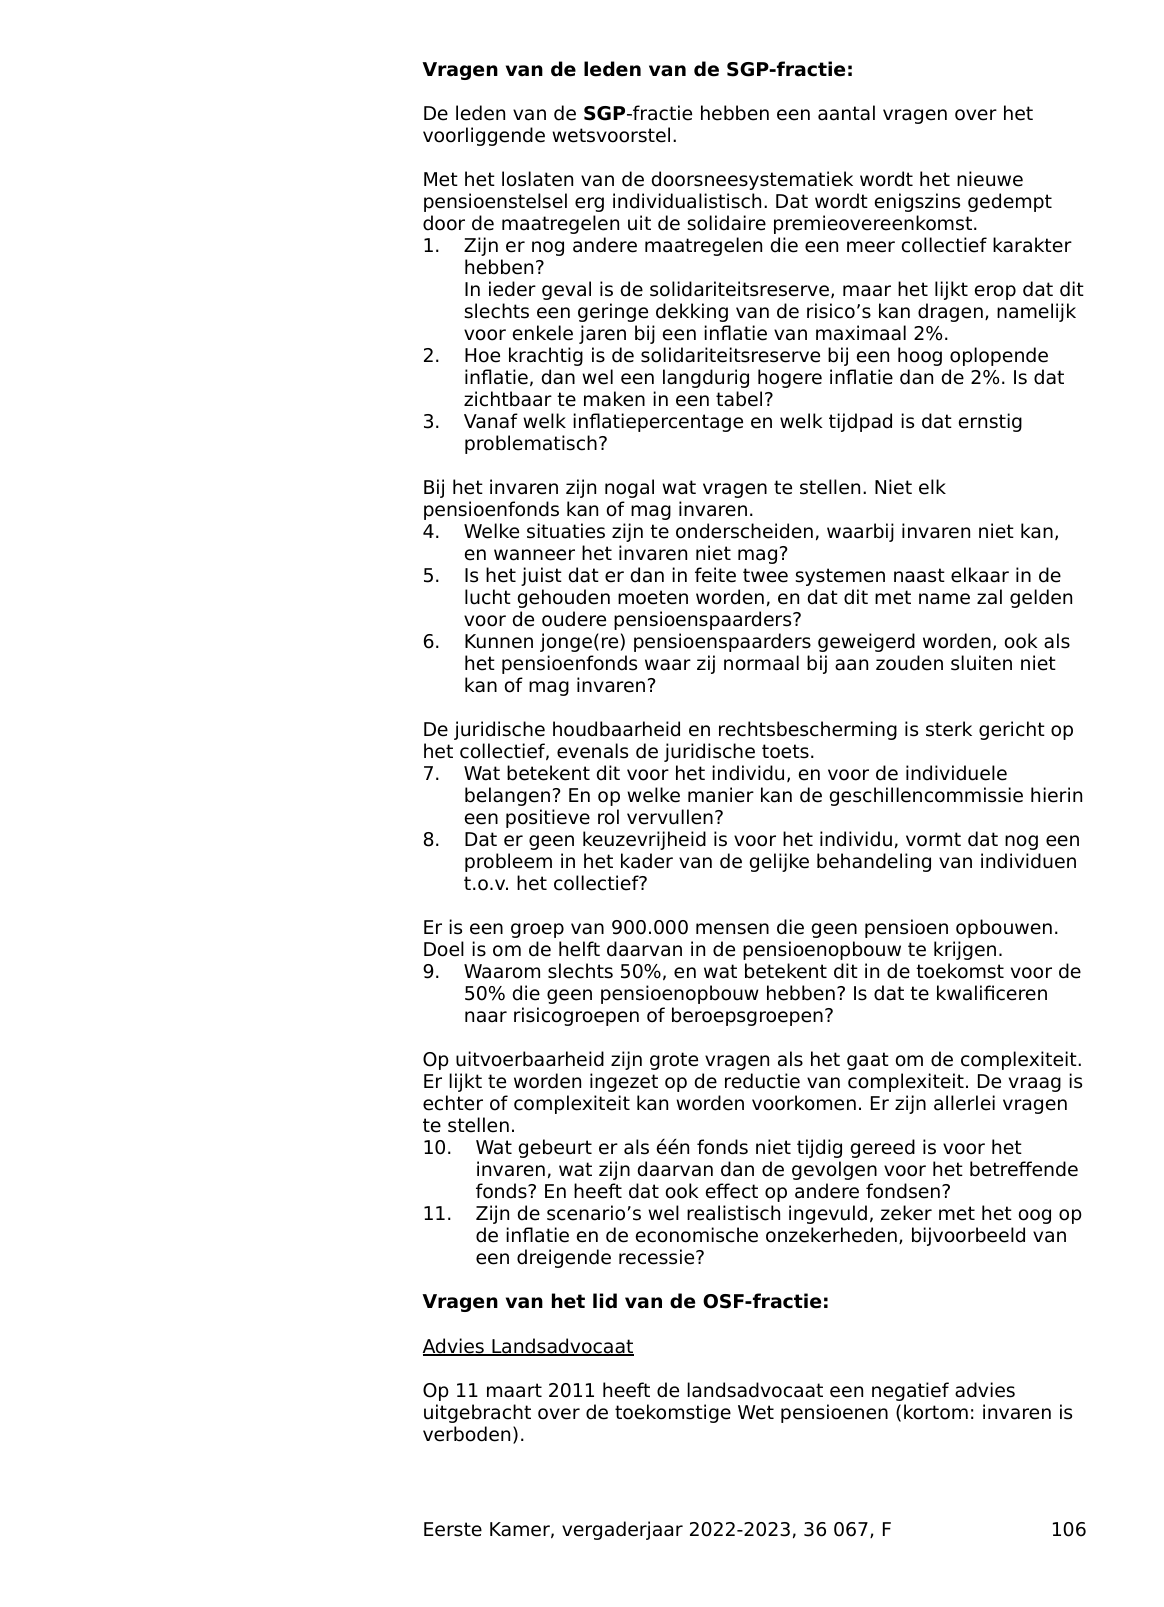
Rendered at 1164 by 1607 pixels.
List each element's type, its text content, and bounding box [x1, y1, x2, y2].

text Op uitvoerbaarheid zijn grote vragen als het gaat om de complexiteit. Er lijkt te worden ingezet op de reductie van complexiteit. De vraag is echter of complexiteit kan worden voorkomen. Er zijn allerlei vragen te stellen. [422, 1049, 1087, 1137]
text 1. Zijn er nog andere maatregelen die een meer collectief karakter hebben? [422, 235, 1087, 279]
subtitle Advies Landsadvocaat [422, 1336, 1087, 1357]
text Bij het invaren zijn nogal wat vragen te stellen. Niet elk pensioenfonds kan of mag invaren. [422, 477, 1087, 521]
text De leden van de SGP-fractie hebben een aantal vragen over het voorliggende wetsvoorstel. [422, 103, 1087, 147]
subtitle Vragen van de leden van de SGP-fractie: [422, 59, 1087, 81]
text 4. Welke situaties zijn te onderscheiden, waarbij invaren niet kan, en wanneer het invaren niet mag? [422, 521, 1087, 565]
text De juridische houdbaarheid en rechtsbescherming is sterk gericht op het collectief, evenals de juridische toets. [422, 719, 1087, 763]
text 5. Is het juist dat er dan in feite twee systemen naast elkaar in de lucht gehouden moeten worden, en dat dit met name zal gelden voor de oudere pensioenspaarders? [422, 565, 1087, 631]
text 9. Waarom slechts 50%, en wat betekent dit in de toekomst voor de 50% die geen pensioenopbouw hebben? Is dat te kwalificeren naar risicogroepen of beroepsgroepen? [422, 961, 1087, 1027]
text 2. Hoe krachtig is de solidariteitsreserve bij een hoog oplopende inflatie, dan wel een langdurig hogere inflatie dan de 2%. Is dat zichtbaar te maken in een tabel? [422, 345, 1087, 411]
text 8. Dat er geen keuzevrijheid is voor het individu, vormt dat nog een probleem in het kader van de gelijke behandeling van individuen t.o.v. het collectief? [422, 829, 1087, 895]
text 11. Zijn de scenario’s wel realistisch ingevuld, zeker met het oog op de inflatie en de economische onzekerheden, bijvoorbeeld van een dreigende recessie? [422, 1203, 1087, 1269]
text 6. Kunnen jonge(re) pensioenspaarders geweigerd worden, ook als het pensioenfonds waar zij normaal bij aan zouden sluiten niet kan of mag invaren? [422, 631, 1087, 697]
text 10. Wat gebeurt er als één fonds niet tijdig gereed is voor het invaren, wat zijn daarvan dan de gevolgen voor het betreffende fonds? En heeft dat ook effect op andere fondsen? [422, 1137, 1087, 1203]
text 3. Vanaf welk inflatiepercentage en welk tijdpad is dat ernstig problematisch? [422, 411, 1087, 455]
text Er is een groep van 900.000 mensen die geen pensioen opbouwen. Doel is om de helft daarvan in de pensioenopbouw te krijgen. [422, 917, 1087, 961]
subtitle Vragen van het lid van de OSF-fractie: [422, 1291, 1087, 1313]
text Op 11 maart 2011 heeft de landsadvocaat een negatief advies uitgebracht over de toekomstige Wet pensioenen (kortom: invaren is verboden). [422, 1380, 1087, 1446]
text Met het loslaten van de doorsneesystematiek wordt het nieuwe pensioenstelsel erg individualistisch. Dat wordt enigszins gedempt door de maatregelen uit de solidaire premieovereenkomst. [422, 169, 1087, 235]
text 7. Wat betekent dit voor het individu, en voor de individuele belangen? En op welke manier kan de geschillencommissie hierin een positieve rol vervullen? [422, 763, 1087, 829]
text In ieder geval is de solidariteitsreserve, maar het lijkt erop dat dit slechts een geringe dekking van de risico’s kan dragen, namelijk voor enkele jaren bij een inflatie van maximaal 2%. [464, 279, 1087, 345]
